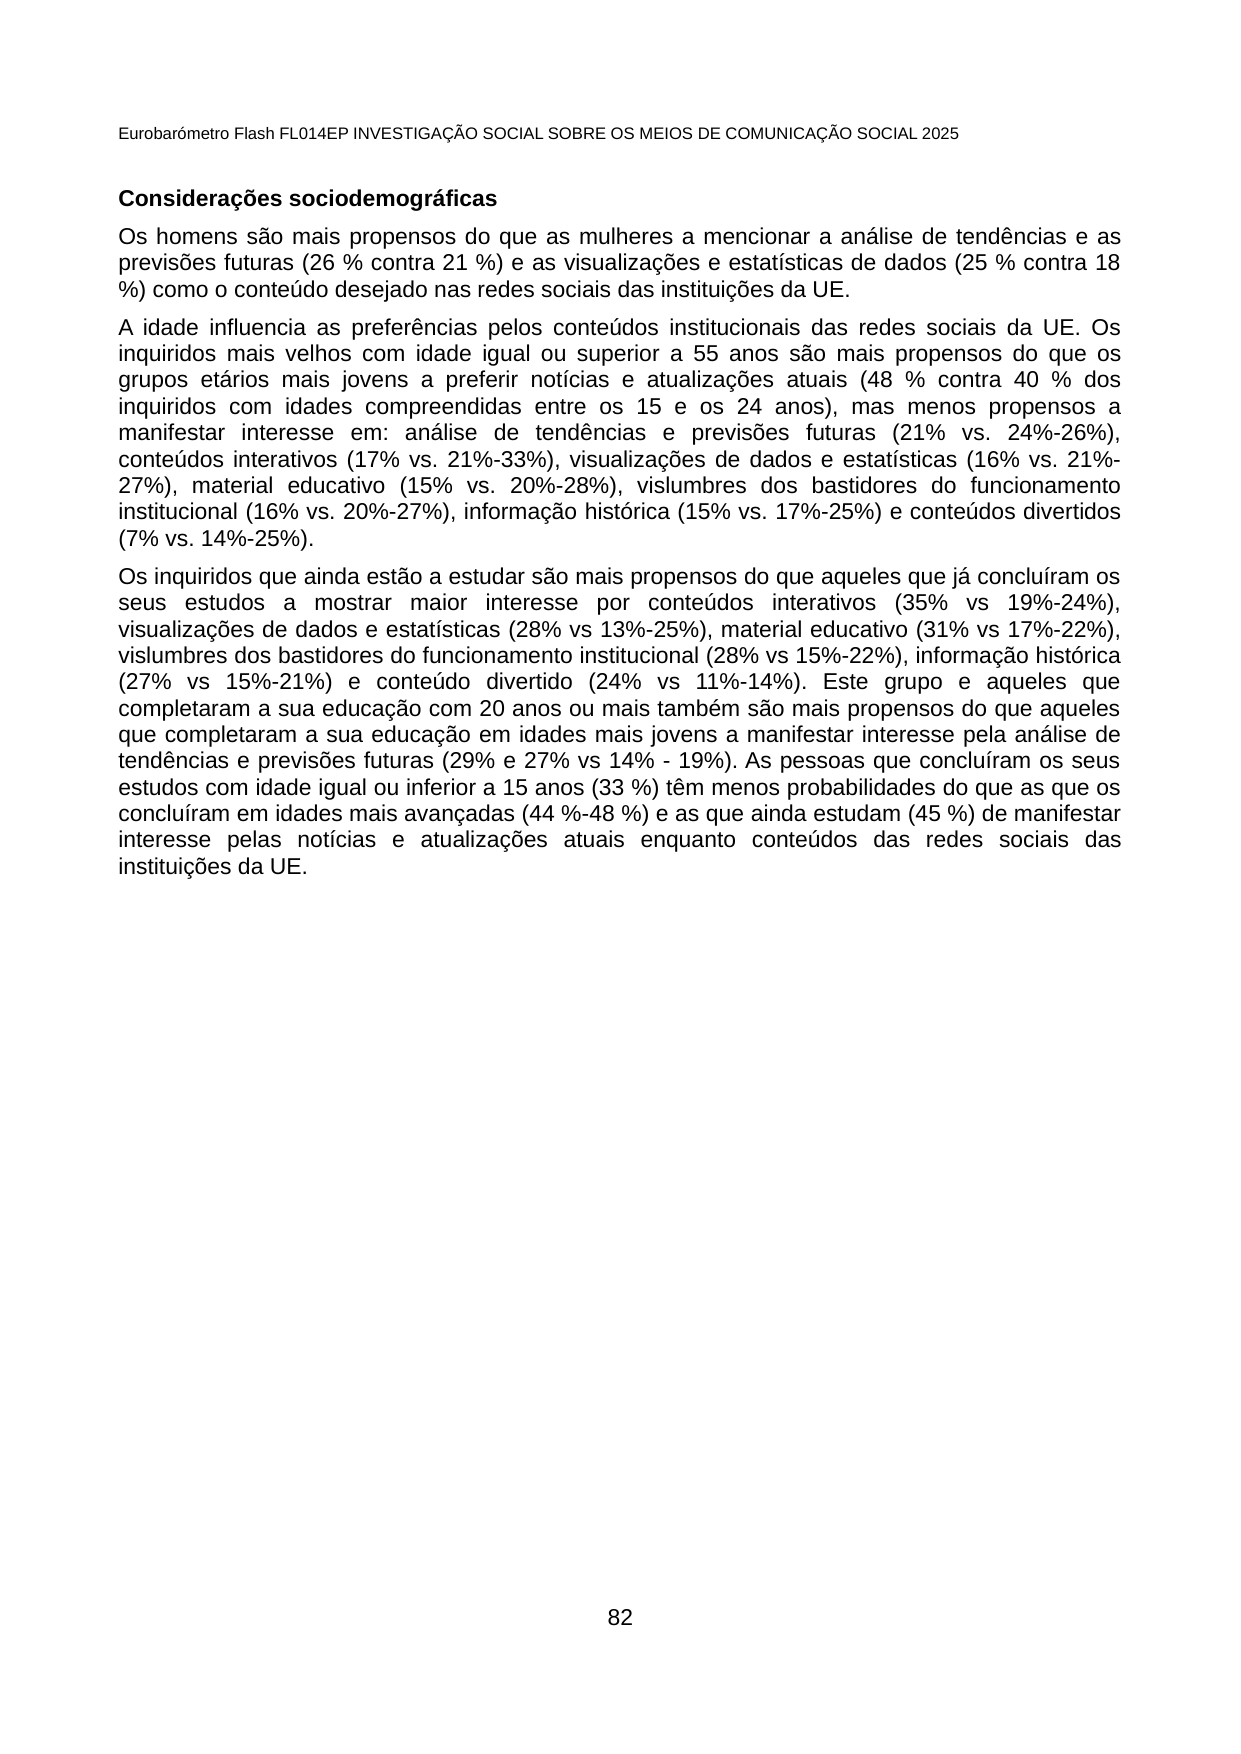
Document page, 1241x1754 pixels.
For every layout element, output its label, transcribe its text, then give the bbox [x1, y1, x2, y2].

text A idade influencia as preferências pelos conteúdos institucionais das redes sociais da UE. Os inquiridos mais velhos com idade igual ou superior a 55 anos são mais propensos do que os grupos etários mais jovens a preferir notícias e atualizações atuais (48 % contra 40 % dos inquiridos com idades compreendidas entre os 15 e os 24 anos), mas menos propensos a manifestar interesse em: análise de tendências e previsões futuras (21% vs. 24%-26%), conteúdos interativos (17% vs. 21%-33%), visualizações de dados e estatísticas (16% vs. 21%-27%), material educativo (15% vs. 20%-28%), vislumbres dos bastidores do funcionamento institucional (16% vs. 20%-27%), informação histórica (15% vs. 17%-25%) e conteúdos divertidos (7% vs. 14%-25%). [118, 314, 1122, 551]
text Os inquiridos que ainda estão a estudar são mais propensos do que aqueles que já concluíram os seus estudos a mostrar maior interesse por conteúdos interativos (35% vs 19%-24%), visualizações de dados e estatísticas (28% vs 13%-25%), material educativo (31% vs 17%-22%), vislumbres dos bastidores do funcionamento institucional (28% vs 15%-22%), informação histórica (27% vs 15%-21%) e conteúdo divertido (24% vs 11%-14%). Este grupo e aqueles que completaram a sua educação com 20 anos ou mais também são mais propensos do que aqueles que completaram a sua educação em idades mais jovens a manifestar interesse pela análise de tendências e previsões futuras (29% e 27% vs 14% - 19%). As pessoas que concluíram os seus estudos com idade igual ou inferior a 15 anos (33 %) têm menos probabilidades do que as que os concluíram em idades mais avançadas (44 %-48 %) e as que ainda estudam (45 %) de manifestar interesse pelas notícias e atualizações atuais enquanto conteúdos das redes sociais das instituições da UE. [118, 563, 1122, 879]
text Considerações sociodemográficas [118, 184, 1122, 211]
text Os homens são mais propensos do que as mulheres a mencionar a análise de tendências e as previsões futuras (26 % contra 21 %) e as visualizações e estatísticas de dados (25 % contra 18 %) como o conteúdo desejado nas redes sociais das instituições da UE. [118, 223, 1122, 302]
